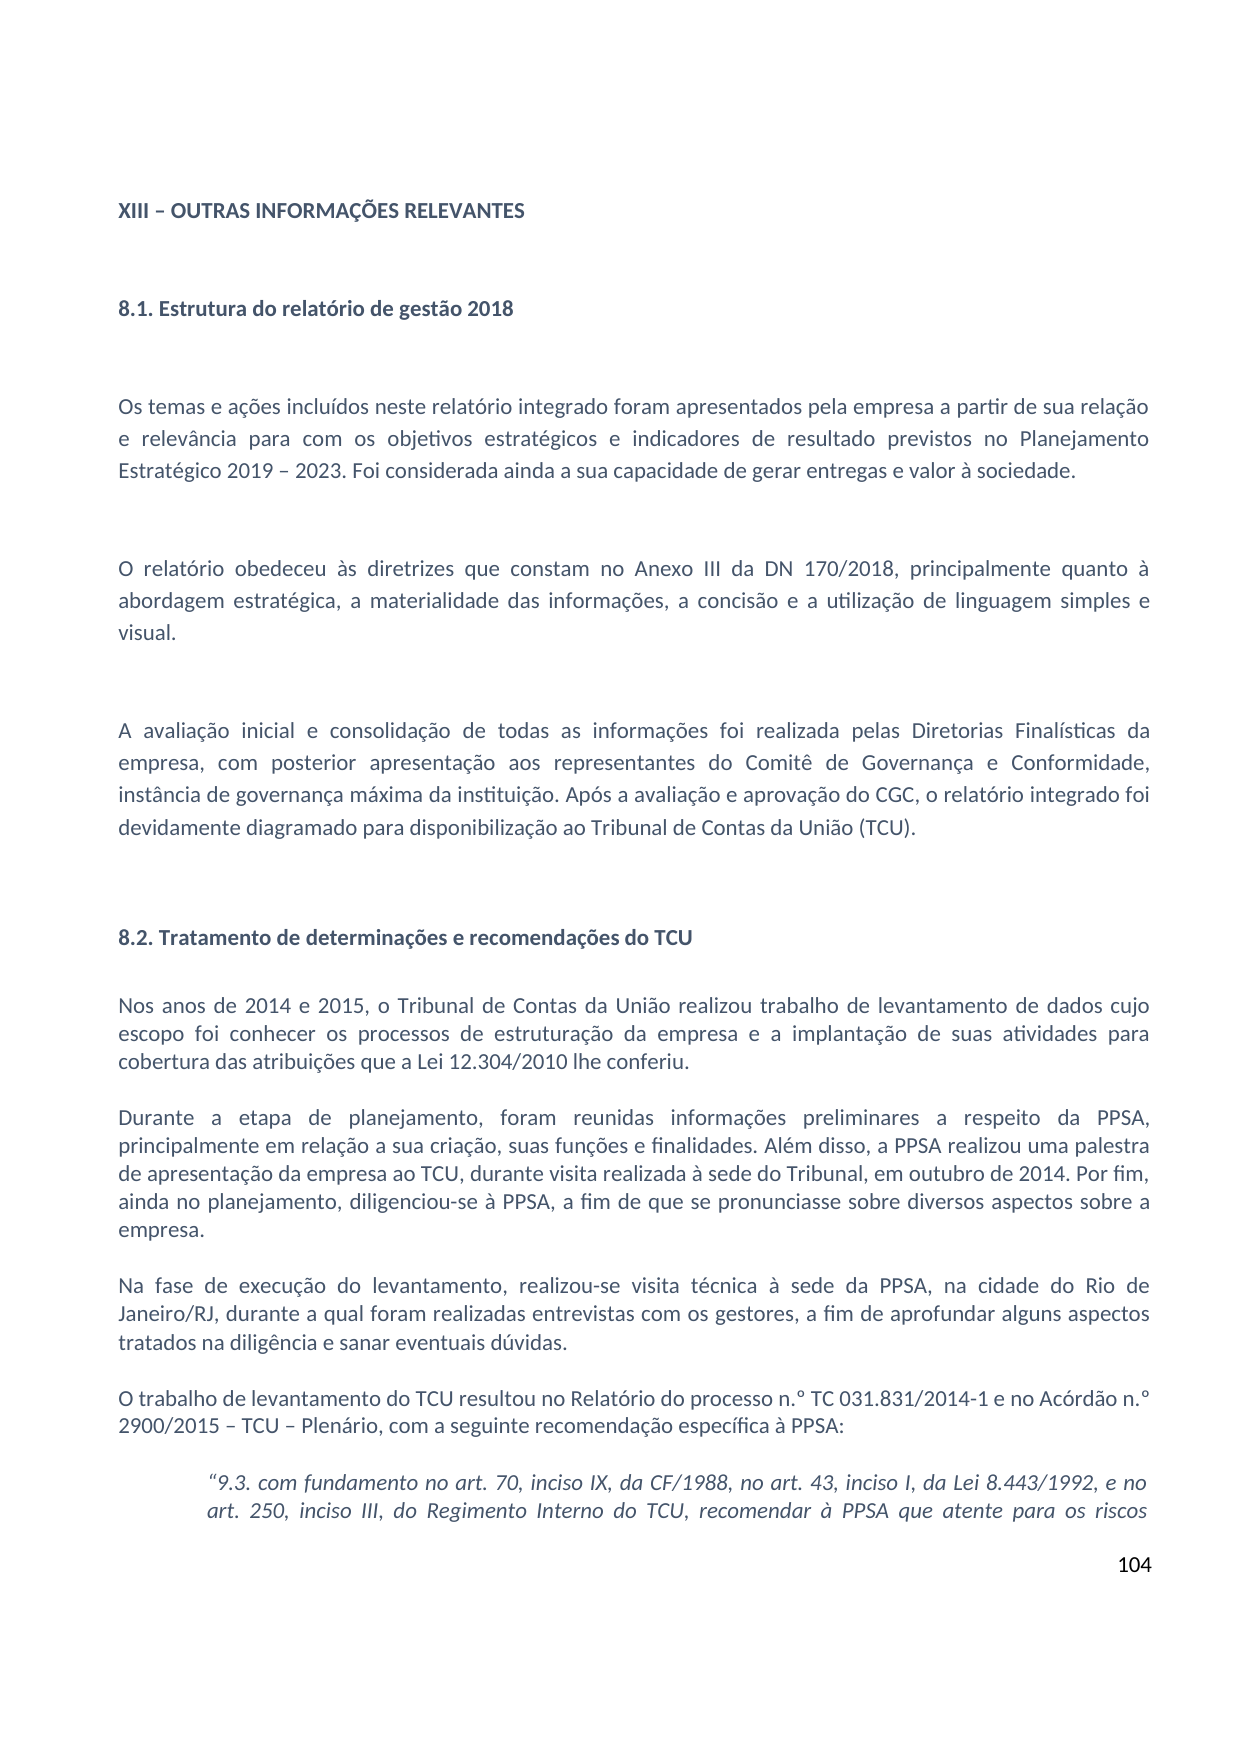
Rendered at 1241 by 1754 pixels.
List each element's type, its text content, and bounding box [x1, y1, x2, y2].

list 8.2. Tratamento de determinações e recomendações do TCU [118, 923, 1152, 951]
list 8.1. Estrutura do relatório de gestão 2018 [118, 294, 1152, 322]
list Os temas e ações incluídos neste relatório integrado foram apresentados pela empresa a partir de sua relação e relevância para com os objetivos estratégicos e indicadores de resultado previstos no Planejamento Estratégico 2019 – 2023. Foi considerada ainda a sua capacidade de gerar entregas e valor à sociedade. [118, 392, 1152, 484]
text Durante a etapa de planejamento, foram reunidas informações preliminares a respeito da PPSA, principalmente em relação a sua criação, suas funções e finalidades. Além disso, a PPSA realizou uma palestra de apresentação da empresa ao TCU, durante visita realizada à sede do Tribunal, em outubro de 2014. Por fim, ainda no planejamento, diligenciou-se à PPSA, a fim de que se pronunciasse sobre diversos aspectos sobre a empresa. [118, 1103, 1152, 1243]
text O trabalho de levantamento do TCU resultou no Relatório do processo n.º TC 031.831/2014-1 e no Acórdão n.º 2900/2015 – TCU – Plenário, com a seguinte recomendação específica à PPSA: [118, 1384, 1152, 1440]
list XIII – OUTRAS INFORMAÇÕES RELEVANTES [118, 196, 1152, 224]
text “9.3. com fundamento no art. 70, inciso IX, da CF/1988, no art. 43, inciso I, da Lei 8.443/1992, e no art. 250, inciso III, do Regimento Interno do TCU, recomendar à PPSA que atente para os riscos [207, 1468, 1152, 1524]
text Na fase de execução do levantamento, realizou-se visita técnica à sede da PPSA, na cidade do Rio de Janeiro/RJ, durante a qual foram realizadas entrevistas com os gestores, a fim de aprofundar alguns aspectos tratados na diligência e sanar eventuais dúvidas. [118, 1272, 1152, 1356]
list O relatório obedeceu às diretrizes que constam no Anexo III da DN 170/2018, principalmente quanto à abordagem estratégica, a materialidade das informações, a concisão e a utilização de linguagem simples e visual. [118, 554, 1152, 646]
text Nos anos de 2014 e 2015, o Tribunal de Contas da União realizou trabalho de levantamento de dados cujo escopo foi conhecer os processos de estruturação da empresa e a implantação de suas atividades para cobertura das atribuições que a Lei 12.304/2010 lhe conferiu. [118, 991, 1152, 1075]
list A avaliação inicial e consolidação de todas as informações foi realizada pelas Diretorias Finalísticas da empresa, com posterior apresentação aos representantes do Comitê de Governança e Conformidade, instância de governança máxima da instituição. Após a avaliação e aprovação do CGC, o relatório integrado foi devidamente diagramado para disponibilização ao Tribunal de Contas da União (TCU). [118, 716, 1152, 841]
